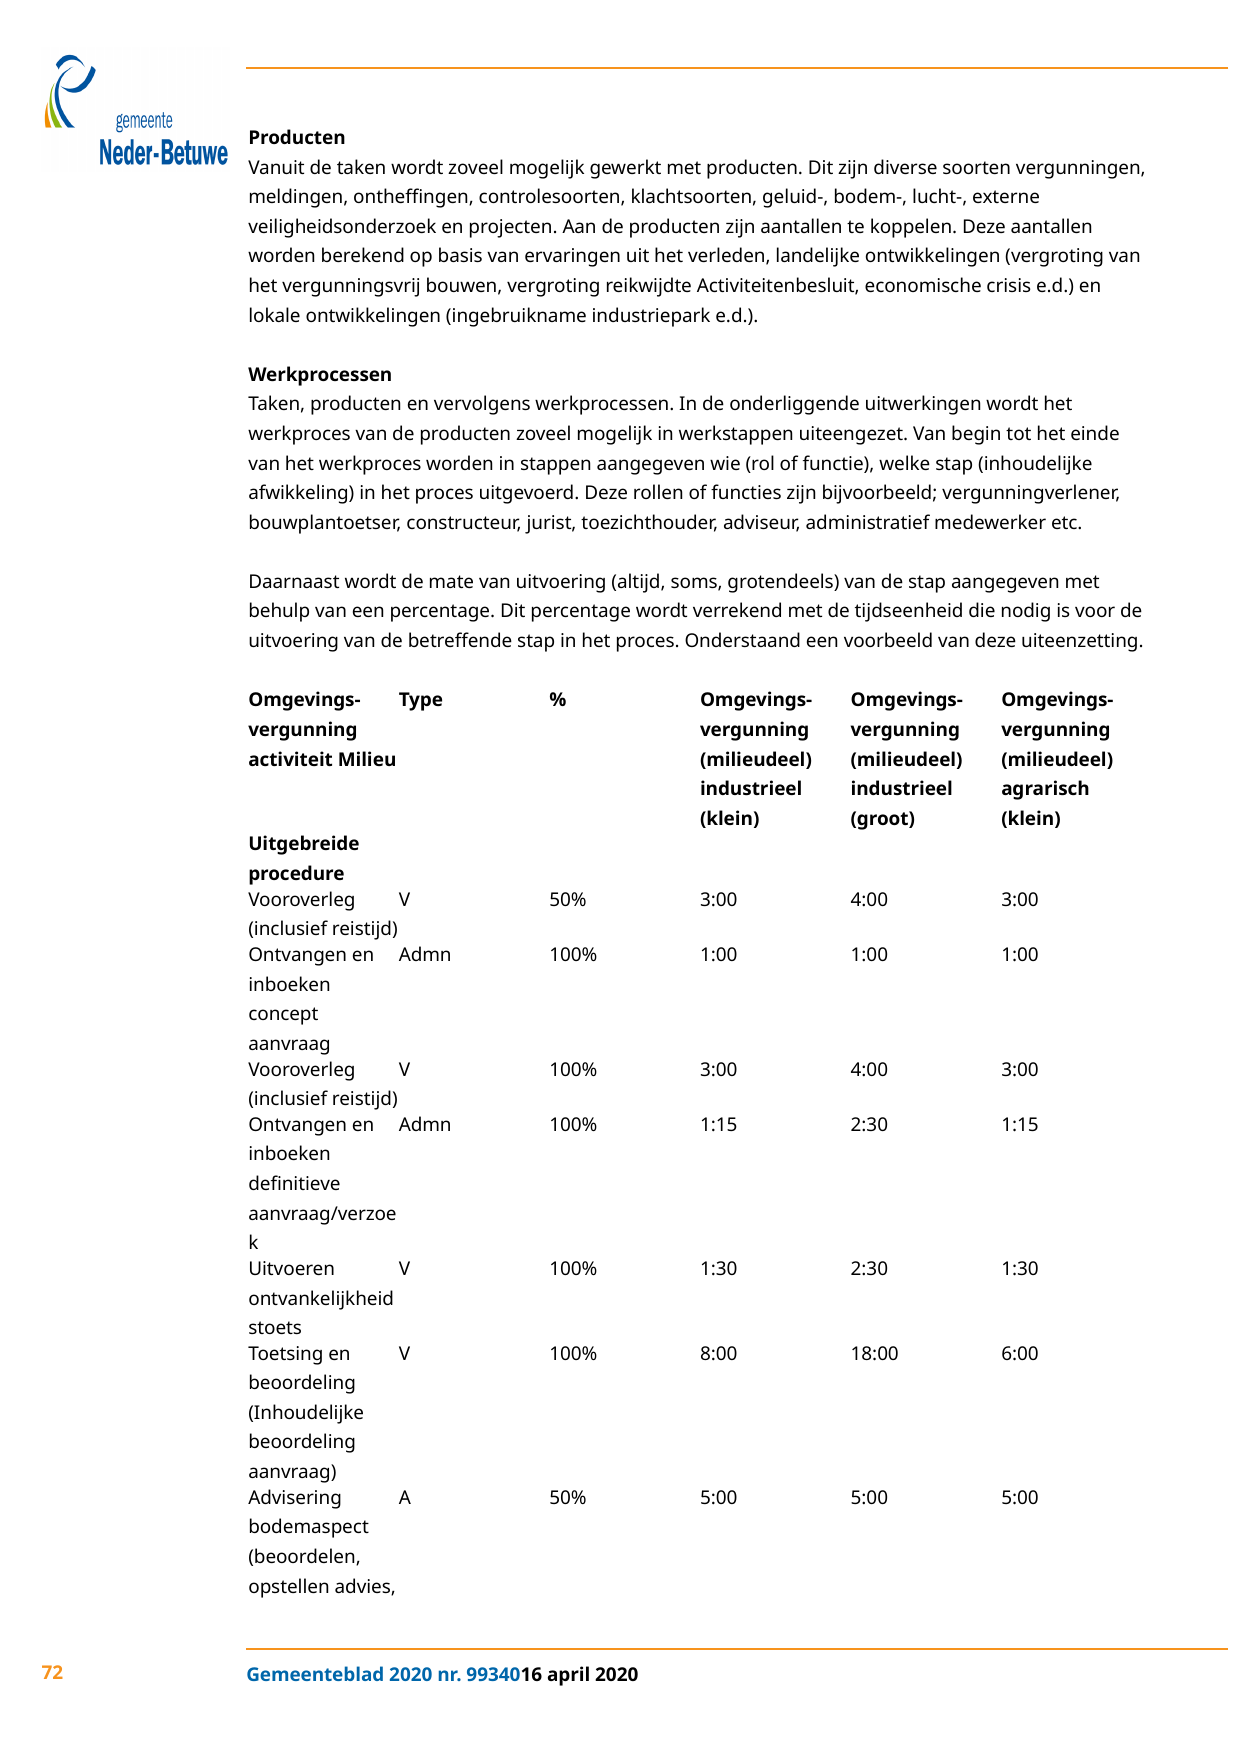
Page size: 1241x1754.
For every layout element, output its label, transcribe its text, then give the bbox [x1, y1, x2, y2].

table_cell 3:00 [700, 886, 850, 941]
text Producten [248, 124, 1152, 150]
text Daarnaast wordt de mate van uitvoering (altijd, soms, grotendeels) van de stap aangegeven met behulp van een percentage. Dit percentage wordt verrekend met de tijdseenheid die nodig is voor de uitvoering van de betreffende stap in het proces. Onderstaand een voorbeeld van deze uiteenzetting. [248, 568, 1152, 653]
table_cell Admn [399, 1111, 549, 1255]
table_cell Vooroverleg (inclusief reistijd) [248, 886, 398, 941]
table_cell Toetsing en beoordeling (Inhoudelijke beoordeling aanvraag) [248, 1340, 398, 1484]
table_cell 1:00 [700, 941, 850, 1056]
table_cell 8:00 [700, 1340, 850, 1484]
table_cell 6:00 [1001, 1340, 1152, 1484]
table_cell 5:00 [850, 1484, 1001, 1598]
table_cell Uitvoeren ontvankelijkheidstoets [248, 1255, 398, 1340]
table_cell [549, 831, 700, 886]
table_cell V [399, 886, 549, 941]
table_cell 100% [549, 1255, 700, 1340]
table_cell 50% [549, 1484, 700, 1598]
table_cell 100% [549, 1340, 700, 1484]
table_cell [399, 831, 549, 886]
table_cell 1:15 [1001, 1111, 1152, 1255]
text Werkprocessen [248, 361, 1152, 387]
table_cell [700, 831, 850, 886]
table_cell V [399, 1056, 549, 1111]
table_header Type [399, 687, 549, 831]
table_cell 100% [549, 1111, 700, 1255]
table_cell V [399, 1255, 549, 1340]
table_cell 5:00 [700, 1484, 850, 1598]
table_cell Ontvangen en inboeken concept aanvraag [248, 941, 398, 1056]
table_cell Vooroverleg (inclusief reistijd) [248, 1056, 398, 1111]
table_cell [850, 831, 1001, 886]
table_cell 1:00 [1001, 941, 1152, 1056]
table_cell 3:00 [1001, 1056, 1152, 1111]
table_cell Advisering bodemaspect (beoordelen, opstellen advies, [248, 1484, 398, 1598]
table_header Omgevings-vergunning activiteit Milieu [248, 687, 398, 831]
table_header Omgevings-vergunning (milieudeel) agrarisch (klein) [1001, 687, 1152, 831]
table_cell 2:30 [850, 1255, 1001, 1340]
table_header % [549, 687, 700, 831]
table_cell 4:00 [850, 1056, 1001, 1111]
table_cell A [399, 1484, 549, 1598]
table_cell 4:00 [850, 886, 1001, 941]
table_cell 1:00 [850, 941, 1001, 1056]
table_cell Uitgebreide procedure [248, 831, 398, 886]
table_cell [1001, 831, 1152, 886]
table_cell V [399, 1340, 549, 1484]
table_cell 50% [549, 886, 700, 941]
table_cell 100% [549, 1056, 700, 1111]
table_header Omgevings-vergunning (milieudeel) industrieel (klein) [700, 687, 850, 831]
table_cell 2:30 [850, 1111, 1001, 1255]
table_cell Admn [399, 941, 549, 1056]
table_cell 18:00 [850, 1340, 1001, 1484]
table_header Omgevings-vergunning (milieudeel) industrieel (groot) [850, 687, 1001, 831]
table_cell 5:00 [1001, 1484, 1152, 1598]
table_cell 3:00 [1001, 886, 1152, 941]
table_cell 1:30 [700, 1255, 850, 1340]
text Vanuit de taken wordt zoveel mogelijk gewerkt met producten. Dit zijn diverse soorten vergunningen, meldingen, ontheffingen, controlesoorten, klachtsoorten, geluid-, bodem-, lucht-, externe veiligheidsonderzoek en projecten. Aan de producten zijn aantallen te koppelen. Deze aantallen worden berekend op basis van ervaringen uit het verleden, landelijke ontwikkelingen (vergroting van het vergunningsvrij bouwen, vergroting reikwijdte Activiteitenbesluit, economische crisis e.d.) en lokale ontwikkelingen (ingebruikname industriepark e.d.). [248, 154, 1152, 328]
picture [41, 47, 231, 172]
table_cell 100% [549, 941, 700, 1056]
table_cell Ontvangen en inboeken definitieve aanvraag/verzoek [248, 1111, 398, 1255]
text Taken, producten en vervolgens werkprocessen. In de onderliggende uitwerkingen wordt het werkproces van de producten zoveel mogelijk in werkstappen uiteengezet. Van begin tot het einde van het werkproces worden in stappen aangegeven wie (rol of functie), welke stap (inhoudelijke afwikkeling) in het proces uitgevoerd. Deze rollen of functies zijn bijvoorbeeld; vergunningverlener, bouwplantoetser, constructeur, jurist, toezichthouder, adviseur, administratief medewerker etc. [248, 391, 1152, 535]
table_cell 3:00 [700, 1056, 850, 1111]
table_cell 1:30 [1001, 1255, 1152, 1340]
table_cell 1:15 [700, 1111, 850, 1255]
